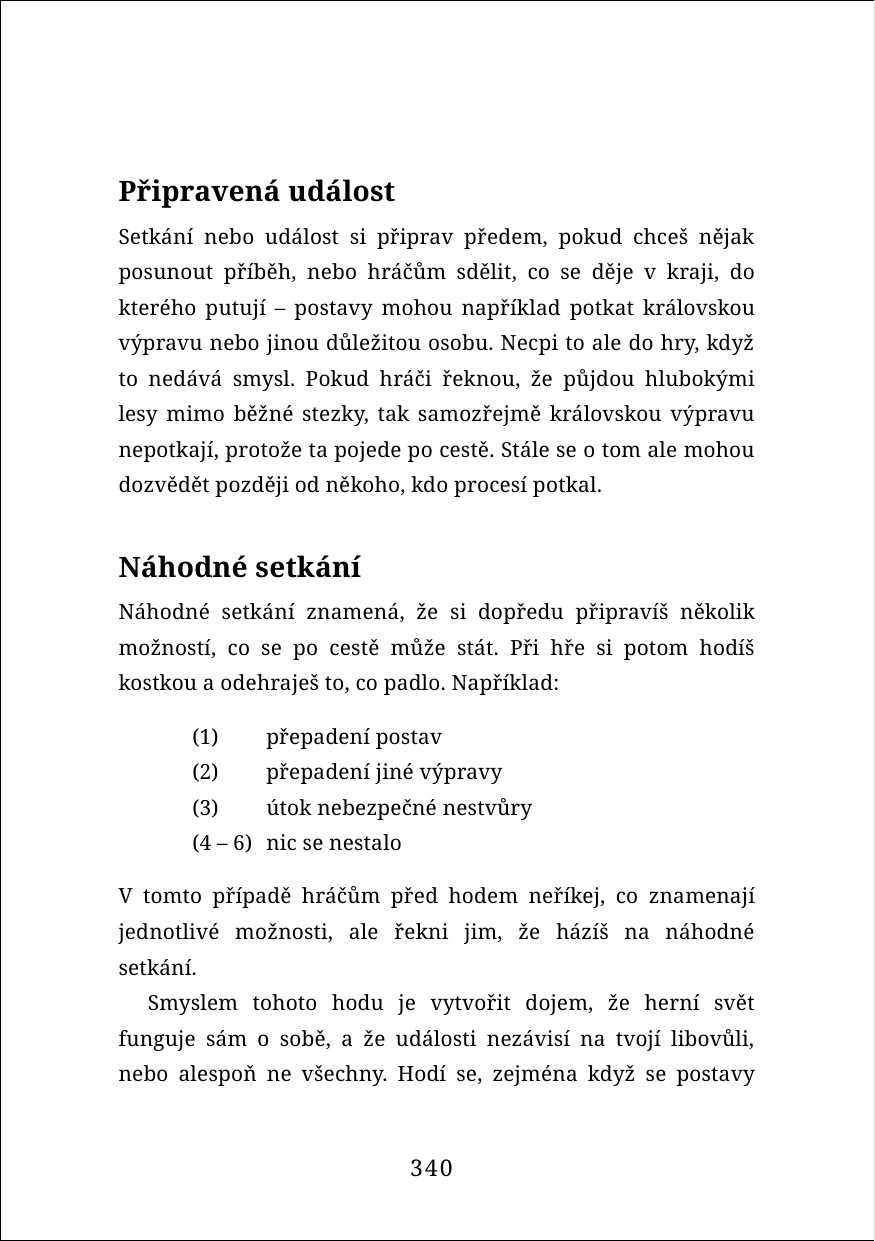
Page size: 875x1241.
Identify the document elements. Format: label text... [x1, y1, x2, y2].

text V tomto případě hráčům před hodem neříkej, co znamenají jednotlivé možnosti, ale řekni jim, že házíš na náhodné setkání. Smyslem tohoto hodu je vytvořit dojem, že herní svět funguje sám o sobě, a že události nezávisí na tvojí libovůli, nebo alespoň ne všechny. Hodí se, zejména když se postavy [118, 882, 756, 1088]
text Setkání nebo událost si připrav předem, pokud chceš nějak posunout příběh, nebo hráčům sdělit, co se děje v kraji, do kterého putují – postavy mohou například potkat královskou výpravu nebo jinou důležitou osobu. Necpi to ale do hry, když to nedává smysl. Pokud hráči řeknou, že půjdou hlubokými lesy mimo běžné stezky, tak samozřejmě královskou výpravu nepotkají, protože ta pojede po cestě. Stále se o tom ale mohou dozvědět později od někoho, kdo procesí potkal. [118, 222, 756, 499]
subtitle Připravená událost [118, 172, 756, 210]
text (1) přepadení postav (2) přepadení jiné výpravy (3) útok nebezpečné nestvůry (4 – 6) nic se nestalo [192, 722, 756, 857]
text Náhodné setkání znamená, že si dopředu připravíš několik možností, co se po cestě může stát. Při hře si potom hodíš kostkou a odehraješ to, co padlo. Například: [118, 597, 756, 697]
subtitle Náhodné setkání [118, 547, 756, 586]
